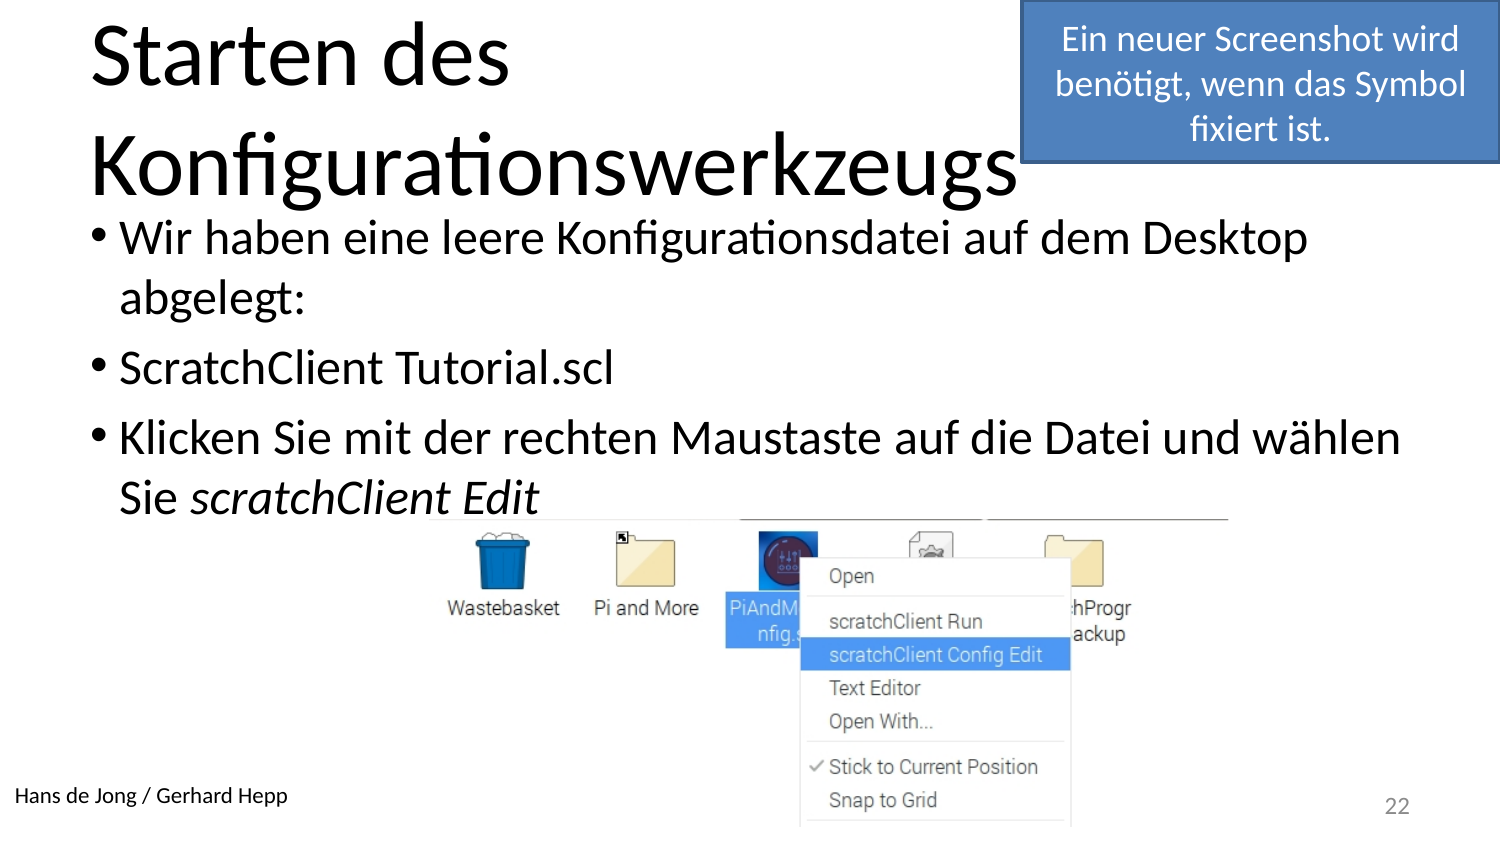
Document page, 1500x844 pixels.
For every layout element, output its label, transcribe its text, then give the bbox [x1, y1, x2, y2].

title Starten des Konfigurationswerkzeugs [75, 33, 1425, 175]
list Wir haben eine leere Konfigurationsdatei auf dem Desktop abgelegt: ScratchClient Tutorial.scl Klicken Sie mit der rechten Maustaste auf die Datei und wählen Sie scratchClient Edit [75, 196, 1425, 754]
text_box Ein neuer Screenshot wird benötigt, wenn das Symbol fixiert ist. [1021, 0, 1500, 162]
slide_number [1340, 782, 1425, 827]
picture [429, 519, 1229, 827]
